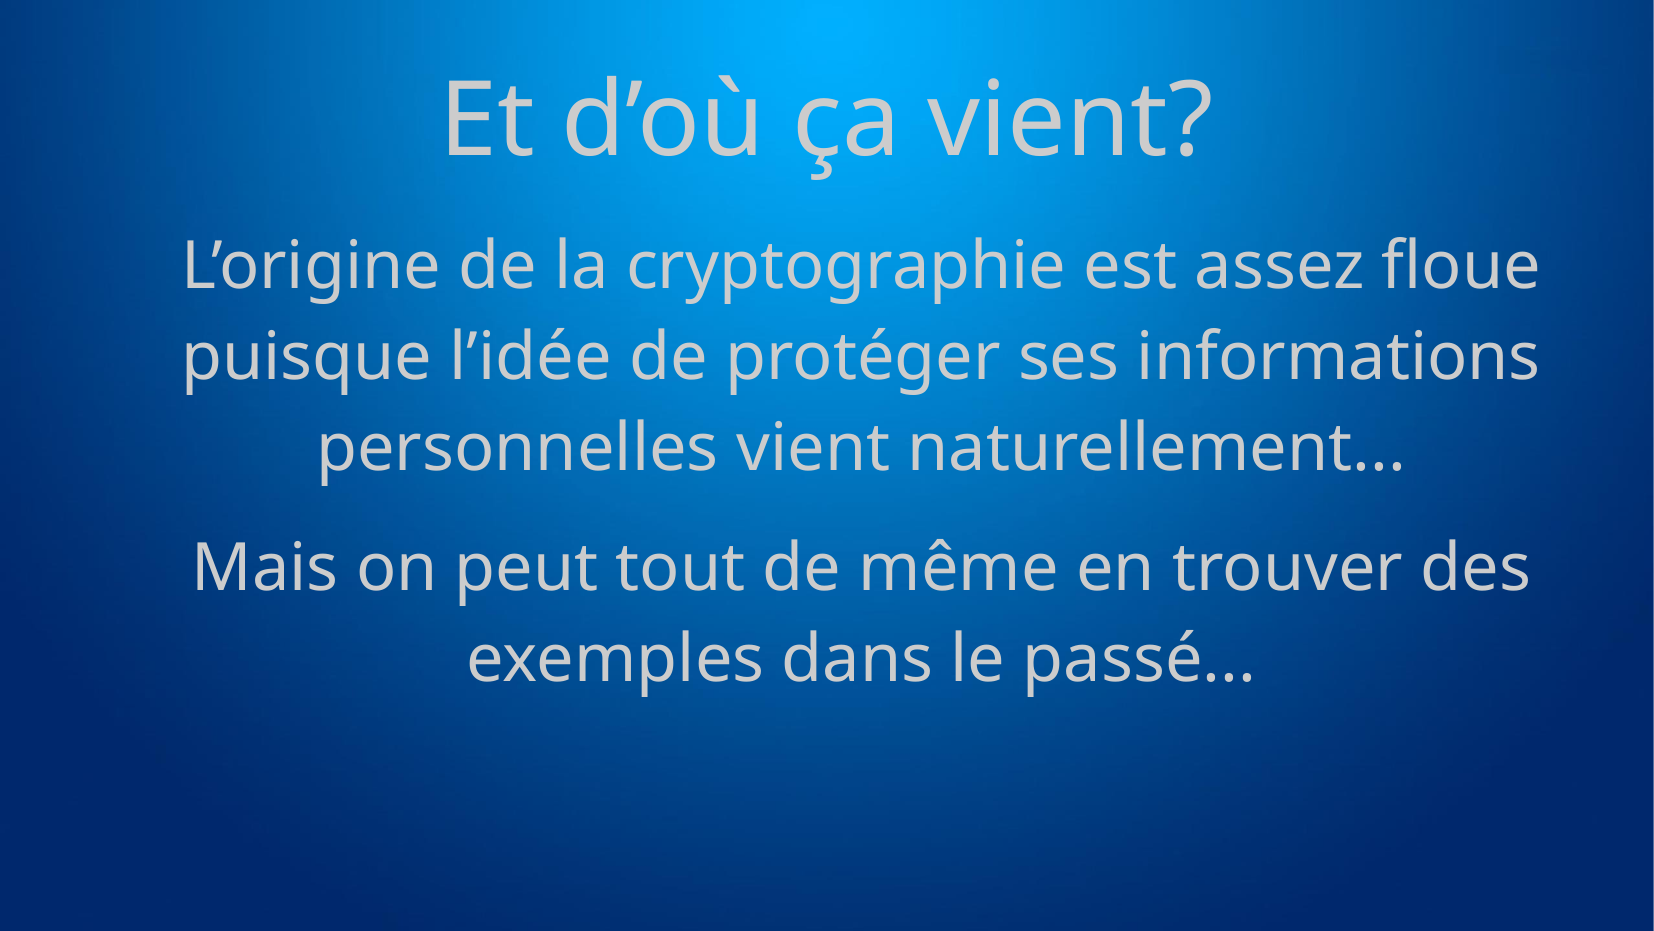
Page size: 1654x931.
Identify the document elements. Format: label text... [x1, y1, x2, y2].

title Et d’où ça vient? [82, 37, 1571, 193]
picture [0, 0, 1654, 931]
list L’origine de la cryptographie est assez floue puisque l’idée de protéger ses informations personnelles vient naturellement... Mais on peut tout de même en trouver des exemples dans le passé... [82, 217, 1571, 758]
